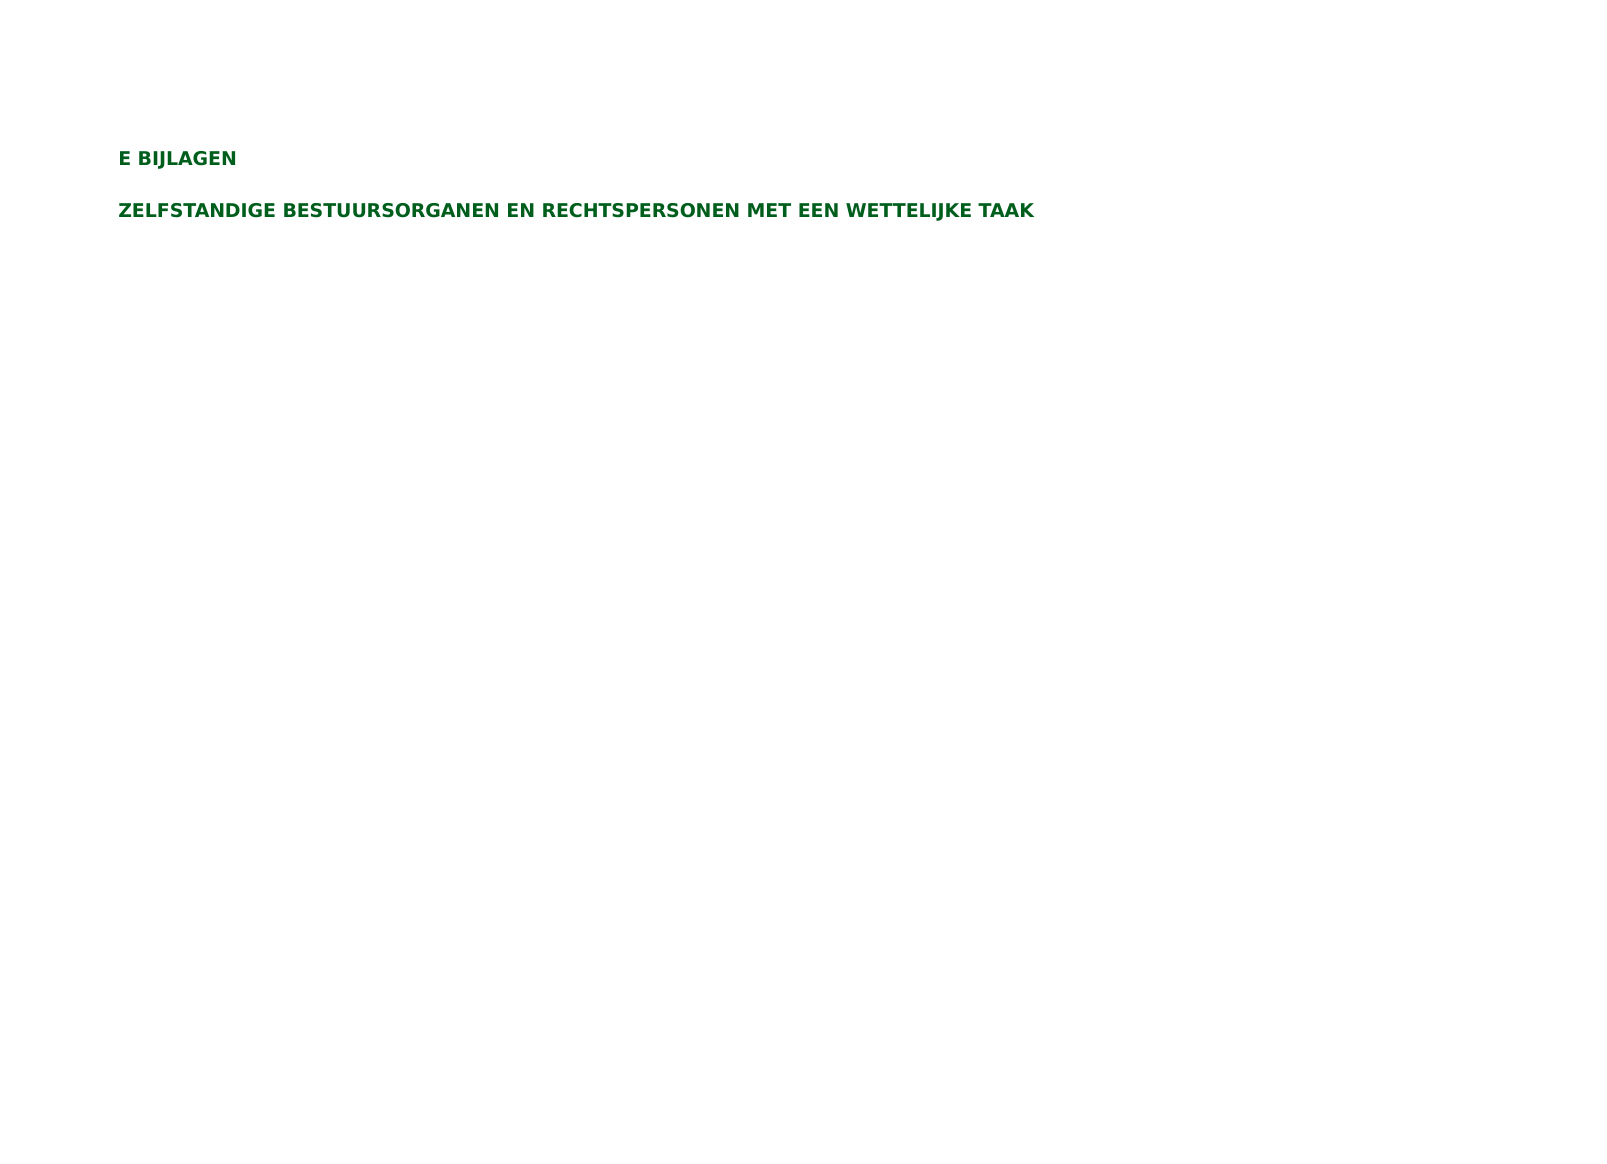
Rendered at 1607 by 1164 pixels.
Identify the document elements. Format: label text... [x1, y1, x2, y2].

subtitle ZELFSTANDIGE BESTUURSORGANEN EN RECHTSPERSONEN MET EEN WETTELIJKE TAAK [118, 200, 1488, 222]
subtitle E BIJLAGEN [118, 148, 1488, 170]
